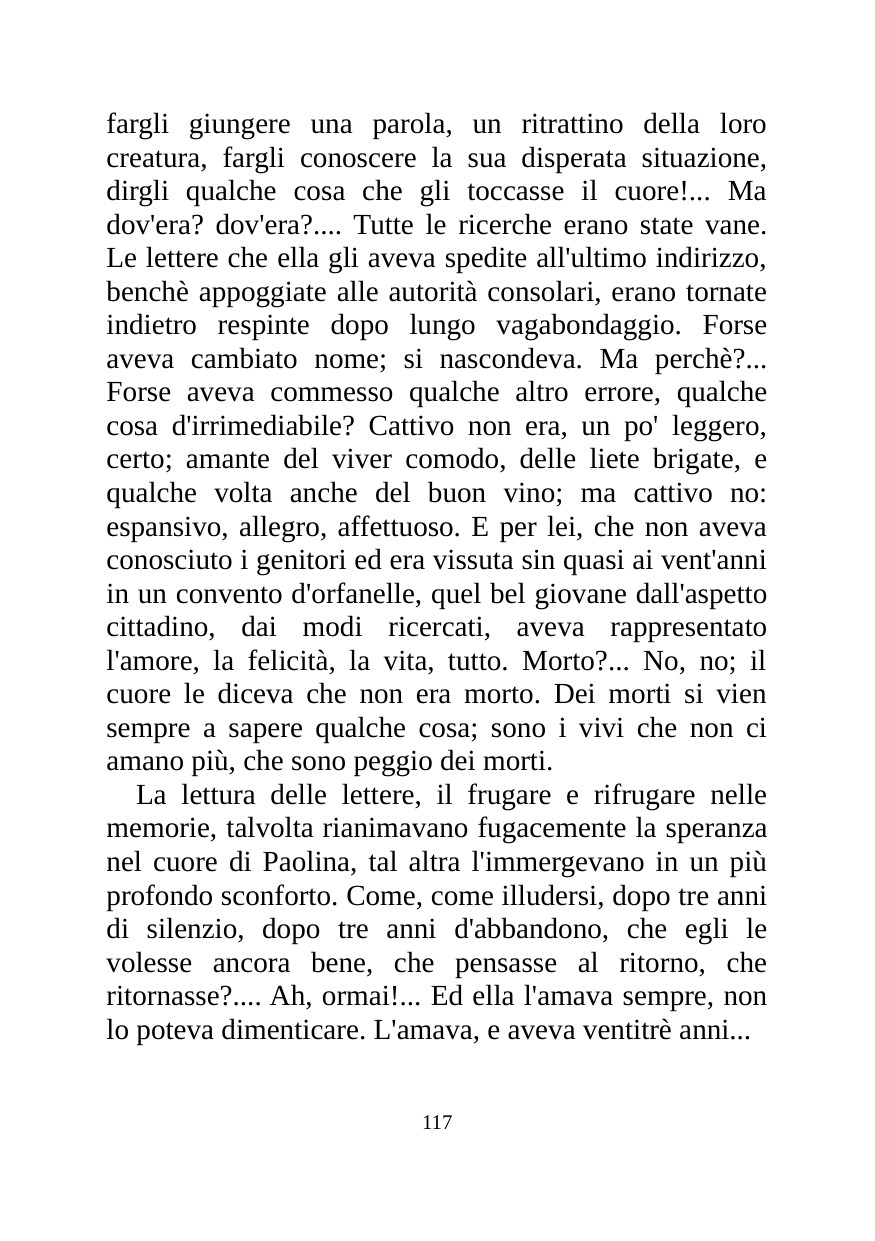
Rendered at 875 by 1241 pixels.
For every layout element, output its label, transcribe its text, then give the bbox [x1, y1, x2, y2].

text fargli giungere una parola, un ritrattino della loro creatura, fargli conoscere la sua disperata situazione, dirgli qualche cosa che gli toccasse il cuore!... Ma dov'era? dov'era?.... Tutte le ricerche erano state vane. Le lettere che ella gli aveva spedite all'ultimo indirizzo, benchè appoggiate alle autorità consolari, erano tornate indietro respinte dopo lungo vagabondaggio. Forse aveva cambiato nome; si nascondeva. Ma perchè?... Forse aveva commesso qualche altro errore, qualche cosa d'irrimediabile? Cattivo non era, un po' leggero, certo; amante del viver comodo, delle liete brigate, e qualche volta anche del buon vino; ma cattivo no: espansivo, allegro, affettuoso. E per lei, che non aveva conosciuto i genitori ed era vissuta sin quasi ai vent'anni in un convento d'orfanelle, quel bel giovane dall'aspetto cittadino, dai modi ricercati, aveva rappresentato l'amore, la felicità, la vita, tutto. Morto?... No, no; il cuore le diceva che non era morto. Dei morti si vien sempre a sapere qualche cosa; sono i vivi che non ci amano più, che sono peggio dei morti. [106, 106, 768, 777]
text La lettura delle lettere, il frugare e rifrugare nelle memorie, talvolta rianimavano fugacemente la speranza nel cuore di Paolina, tal altra l'immergevano in un più profondo sconforto. Come, come illudersi, dopo tre anni di silenzio, dopo tre anni d'abbandono, che egli le volesse ancora bene, che pensasse al ritorno, che ritornasse?.... Ah, ormai!... Ed ella l'amava sempre, non lo poteva dimenticare. L'amava, e aveva ventitrè anni... [106, 777, 768, 1045]
